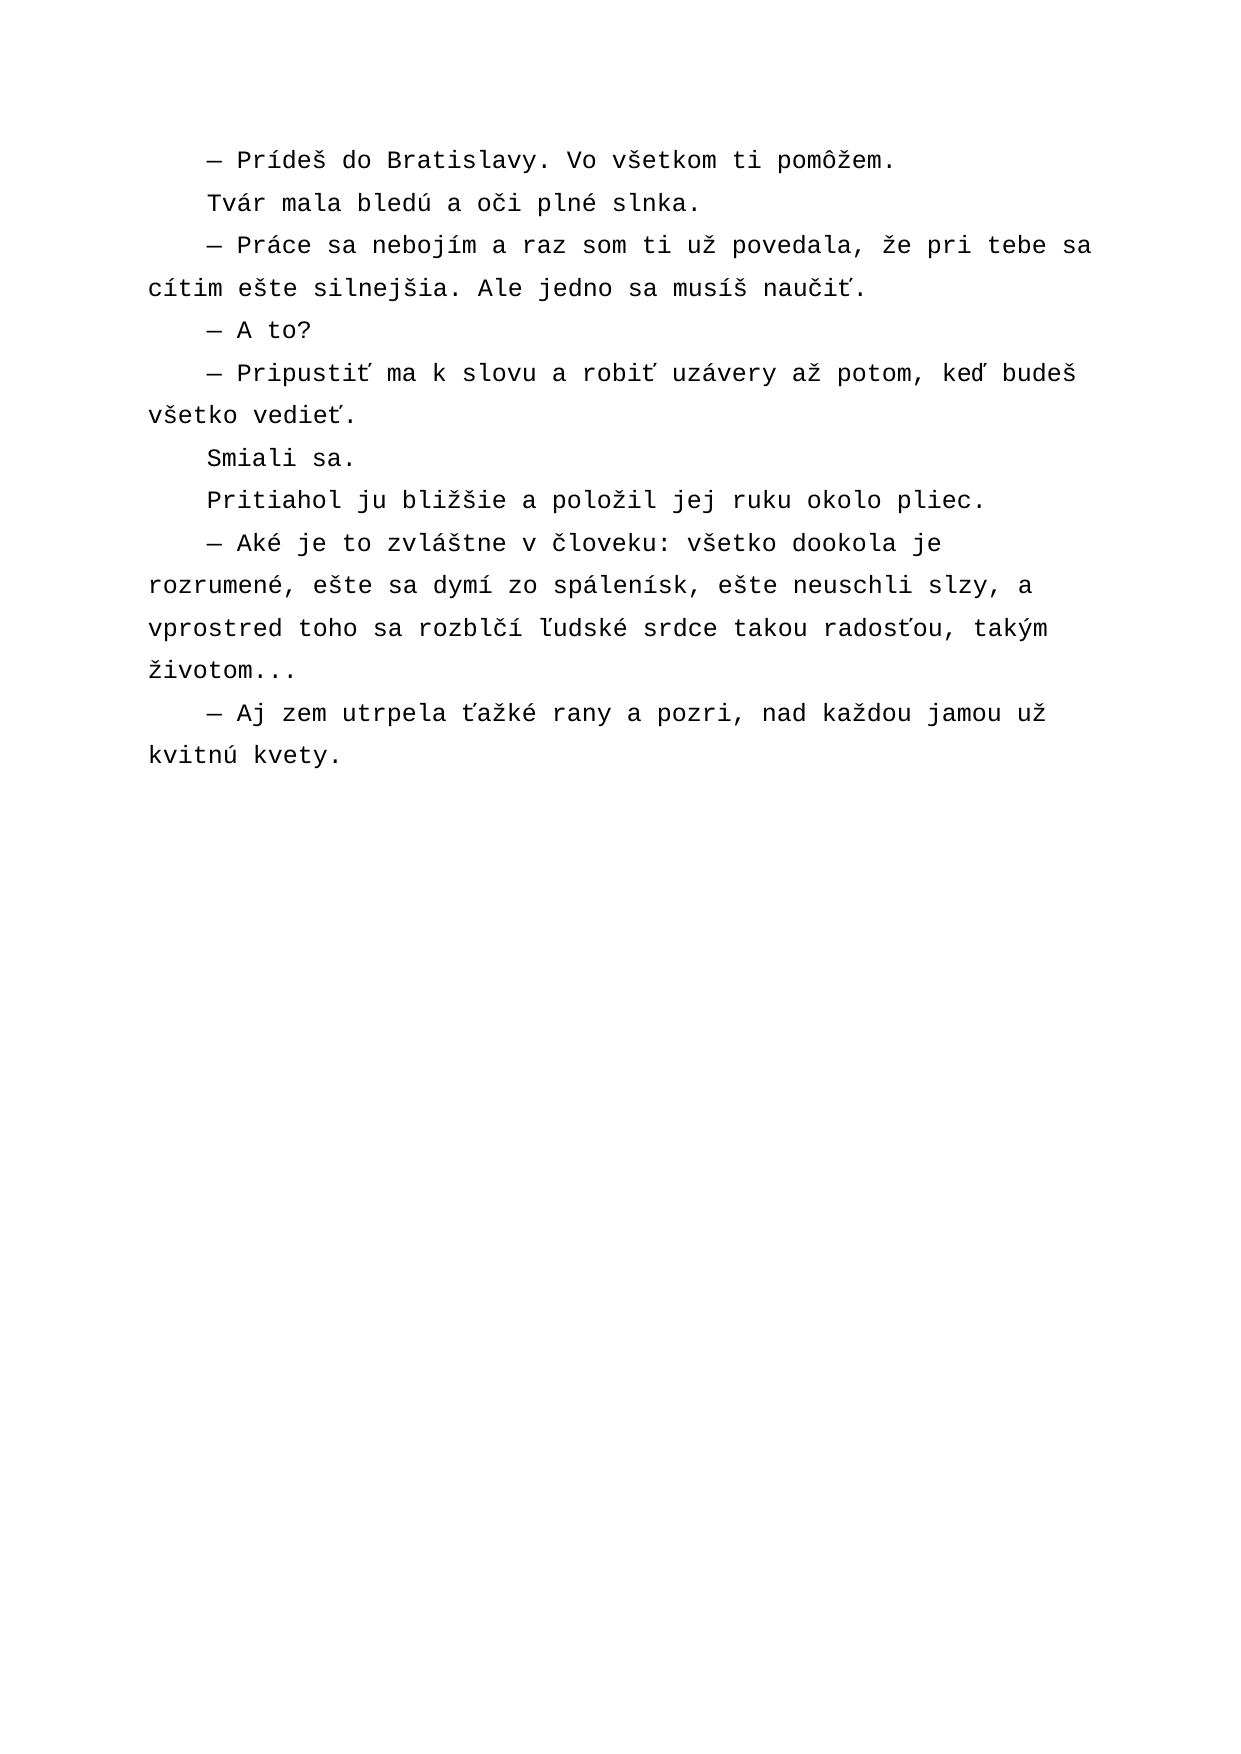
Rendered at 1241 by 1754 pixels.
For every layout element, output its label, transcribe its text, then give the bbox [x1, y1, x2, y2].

text — Práce sa nebojím a raz som ti už povedala, že pri tebe sa cítim ešte silnejšia. Ale jedno sa musíš naučiť. [148, 233, 1093, 303]
text — Pripustiť ma k slovu a robiť uzávery až potom, keď budeš všetko vedieť. [148, 360, 1093, 431]
text Pritiahol ju bližšie a položil jej ruku okolo pliec. [148, 488, 1093, 516]
text Smiali sa. [148, 445, 1093, 473]
text — Aké je to zvláštne v človeku: všetko dookola je rozrumené, ešte sa dymí zo spálenísk, ešte neuschli slzy, a vprostred toho sa rozblčí ľudské srdce takou radosťou, takým životom... [148, 530, 1093, 686]
text — Prídeš do Bratislavy. Vo všetkom ti pomôžem. [148, 148, 1093, 176]
text Tvár mala bledú a oči plné slnka. [148, 190, 1093, 218]
text — A to? [148, 318, 1093, 346]
text — Aj zem utrpela ťažké rany a pozri, nad každou jamou už kvitnú kvety. [148, 700, 1093, 771]
